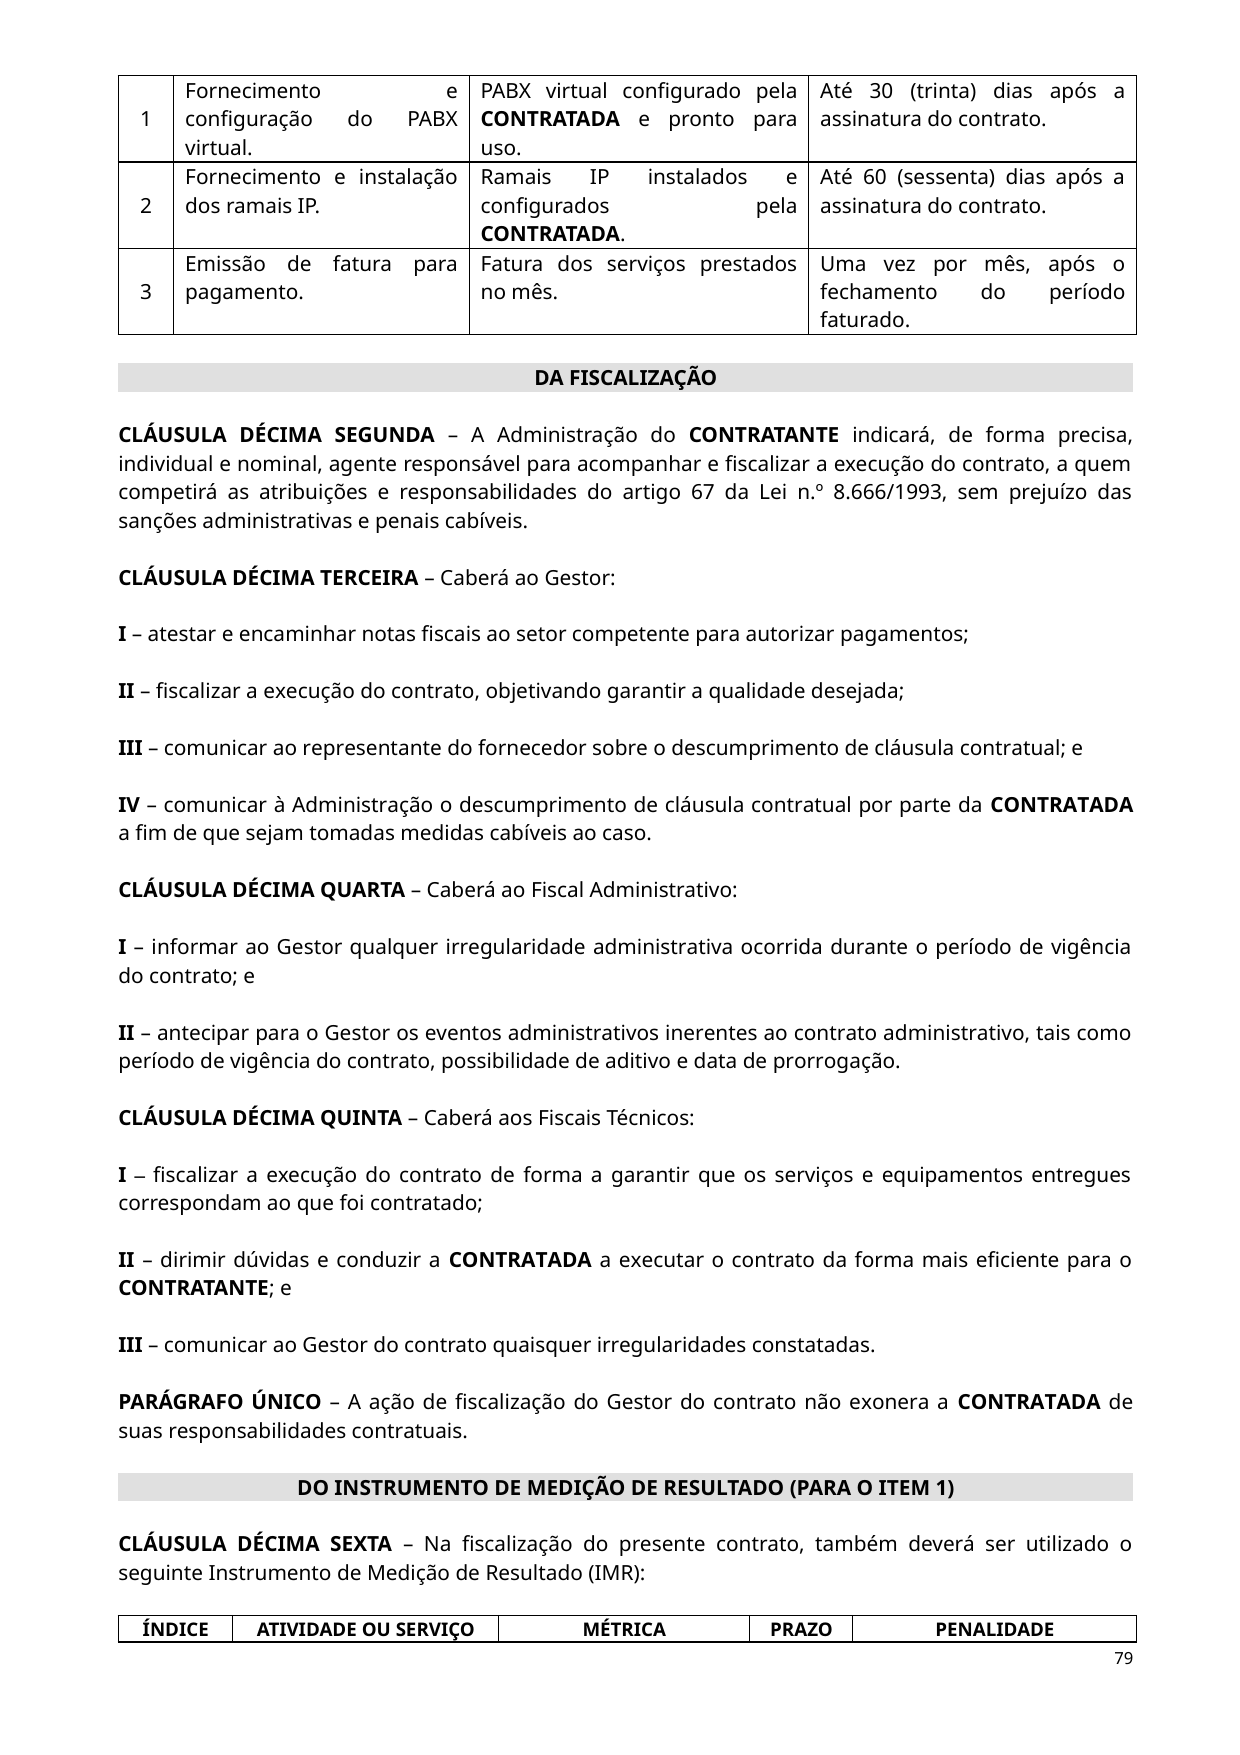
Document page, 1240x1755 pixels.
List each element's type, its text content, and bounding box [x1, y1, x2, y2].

text CLÁUSULA DÉCIMA QUINTA – Caberá aos Fiscais Técnicos: [118, 1103, 1133, 1131]
text CLÁUSULA DÉCIMA SEXTA – Na fiscalização do presente contrato, também deverá ser utilizado o seguinte Instrumento de Medição de Resultado (IMR): [118, 1529, 1133, 1586]
text I – atestar e encaminhar notas fiscais ao setor competente para autorizar pagamentos; [118, 619, 1133, 648]
text II – fiscalizar a execução do contrato, objetivando garantir a qualidade desejada; [118, 676, 1133, 705]
text IV – comunicar à Administração o descumprimento de cláusula contratual por parte da CONTRATADA a fim de que sejam tomadas medidas cabíveis ao caso. [118, 790, 1133, 847]
table_cell 1 [119, 76, 173, 161]
table_cell Até 60 (sessenta) dias após a assinatura do contrato. [809, 163, 1136, 248]
text I – informar ao Gestor qualquer irregularidade administrativa ocorrida durante o período de vigência do contrato; e [118, 932, 1133, 989]
text I – fiscalizar a execução do contrato de forma a garantir que os serviços e equipamentos entregues correspondam ao que foi contratado; [118, 1160, 1133, 1217]
text II – antecipar para o Gestor os eventos administrativos inerentes ao contrato administrativo, tais como período de vigência do contrato, possibilidade de aditivo e data de prorrogação. [118, 1018, 1133, 1074]
table_cell Fornecimento e configuração do PABX virtual. [174, 76, 469, 161]
table_header PENALIDADE [853, 1616, 1136, 1641]
table_header MÉTRICA [499, 1616, 749, 1641]
text CLÁUSULA DÉCIMA SEGUNDA – A Administração do CONTRATANTE indicará, de forma precisa, individual e nominal, agente responsável para acompanhar e fiscalizar a execução do contrato, a quem competirá as atribuições e responsabilidades do artigo 67 da Lei n.º 8.666/1993, sem prejuízo das sanções administrativas e penais cabíveis. [118, 420, 1133, 534]
table_cell PABX virtual configurado pela CONTRATADA e pronto para uso. [470, 76, 808, 161]
text DA FISCALIZAÇÃO [118, 363, 1133, 392]
table_cell Emissão de fatura para pagamento. [174, 249, 469, 334]
table_header ATIVIDADE OU SERVIÇO [233, 1616, 498, 1641]
table_cell Fatura dos serviços prestados no mês. [470, 249, 808, 334]
text DO INSTRUMENTO DE MEDIÇÃO DE RESULTADO (PARA O ITEM 1) [118, 1473, 1133, 1501]
table_header PRAZO [750, 1616, 852, 1641]
table_cell Uma vez por mês, após o fechamento do período faturado. [809, 249, 1136, 334]
table_cell Fornecimento e instalação dos ramais IP. [174, 163, 469, 248]
text III – comunicar ao representante do fornecedor sobre o descumprimento de cláusula contratual; e [118, 733, 1133, 762]
text CLÁUSULA DÉCIMA TERCEIRA – Caberá ao Gestor: [118, 563, 1133, 591]
table_cell Ramais IP instalados e configurados pela CONTRATADA. [470, 163, 808, 248]
text CLÁUSULA DÉCIMA QUARTA – Caberá ao Fiscal Administrativo: [118, 875, 1133, 904]
table_header ÍNDICE [119, 1616, 232, 1641]
text II – dirimir dúvidas e conduzir a CONTRATADA a executar o contrato da forma mais eficiente para o CONTRATANTE; e [118, 1245, 1133, 1302]
text PARÁGRAFO ÚNICO – A ação de fiscalização do Gestor do contrato não exonera a CONTRATADA de suas responsabilidades contratuais. [118, 1387, 1133, 1444]
table_cell 2 [119, 163, 173, 248]
table_cell 3 [119, 249, 173, 334]
text III – comunicar ao Gestor do contrato quaisquer irregularidades constatadas. [118, 1330, 1133, 1359]
table_cell Até 30 (trinta) dias após a assinatura do contrato. [809, 76, 1136, 161]
